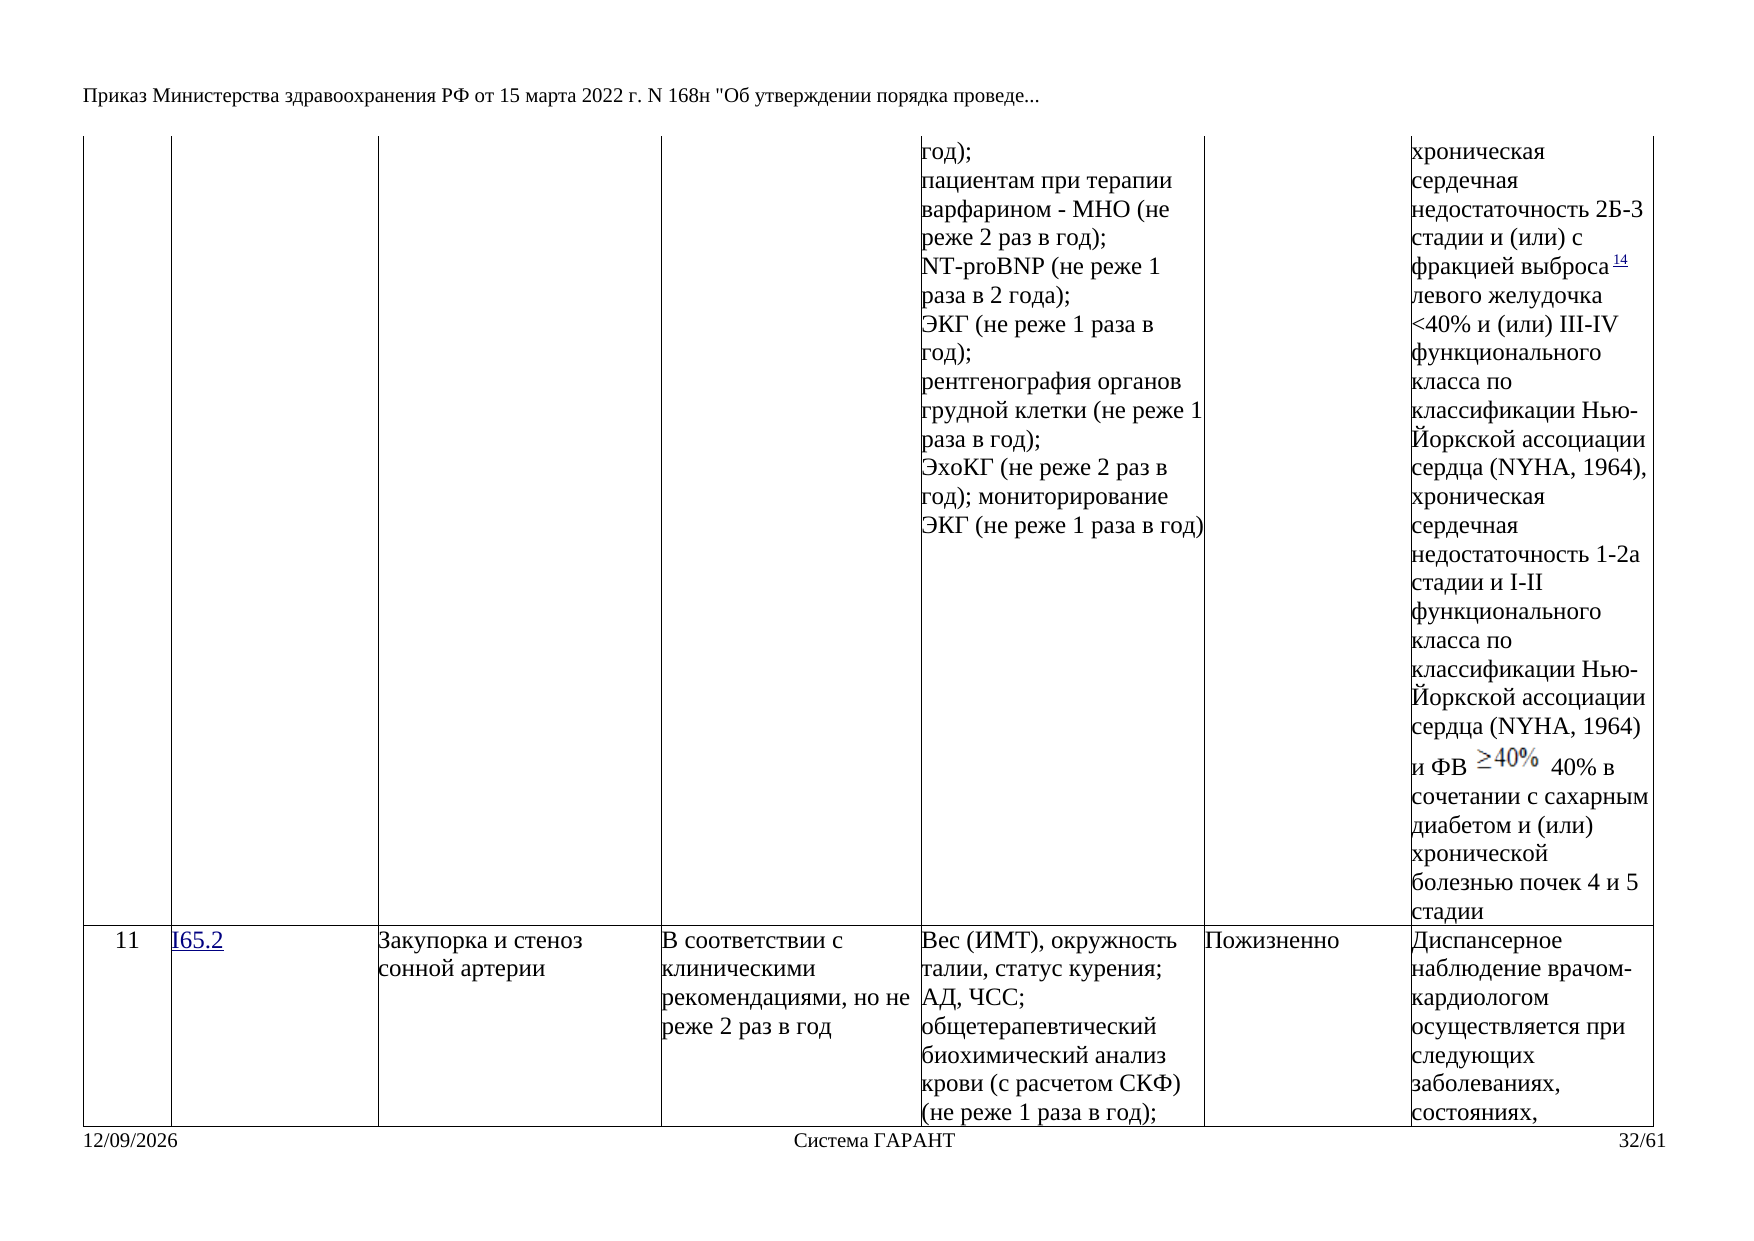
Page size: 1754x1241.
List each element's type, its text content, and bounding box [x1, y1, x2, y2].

table_cell Вес (ИМТ), окружность талии, статус курения; АД, ЧСС; общетерапевтический биохимический анализ крови (с расчетом СКФ) (не реже 1 раза в год); [922, 926, 1204, 1126]
table_cell [662, 136, 921, 925]
table_cell Пожизненно [1205, 926, 1411, 1126]
table_cell [379, 136, 661, 925]
table_cell Диспансерное наблюдение врачом-кардиологом осуществляется при следующих заболеваниях, состояниях, [1412, 926, 1653, 1126]
table_cell [84, 136, 171, 925]
table_cell [172, 136, 378, 925]
table_cell [1205, 136, 1411, 925]
picture [1473, 739, 1545, 776]
table_cell год); пациентам при терапии варфарином - MHO (не реже 2 раз в год); NT-proBNP (не реже 1 раза в 2 года); ЭКГ (не реже 1 раза в год); рентгенография органов грудной клетки (не реже 1 раза в год); ЭхоКГ (не реже 2 раз в год); мониторирование ЭКГ (не реже 1 раза в год) [922, 136, 1204, 925]
table_cell В соответствии с клиническими рекомендациями, но не реже 2 раз в год [662, 926, 921, 1126]
table_cell 11 [84, 926, 171, 1126]
table_cell хроническая сердечная недостаточность 2Б-3 стадии и (или) с фракцией выброса 14 левого желудочка <40% и (или) III-IV функционального класса по классификации Нью-Йоркской ассоциации сердца (NYHA, 1964), хроническая сердечная недостаточность 1-2а стадии и I-II функционального класса по классификации Нью-Йоркской ассоциации сердца (NYHA, 1964) и ФВ 40% в сочетании с сахарным диабетом и (или) хронической болезнью почек 4 и 5 стадии [1412, 136, 1653, 925]
table_cell Закупорка и стеноз сонной артерии [379, 926, 661, 1126]
table_cell I65.2 [172, 926, 378, 1126]
